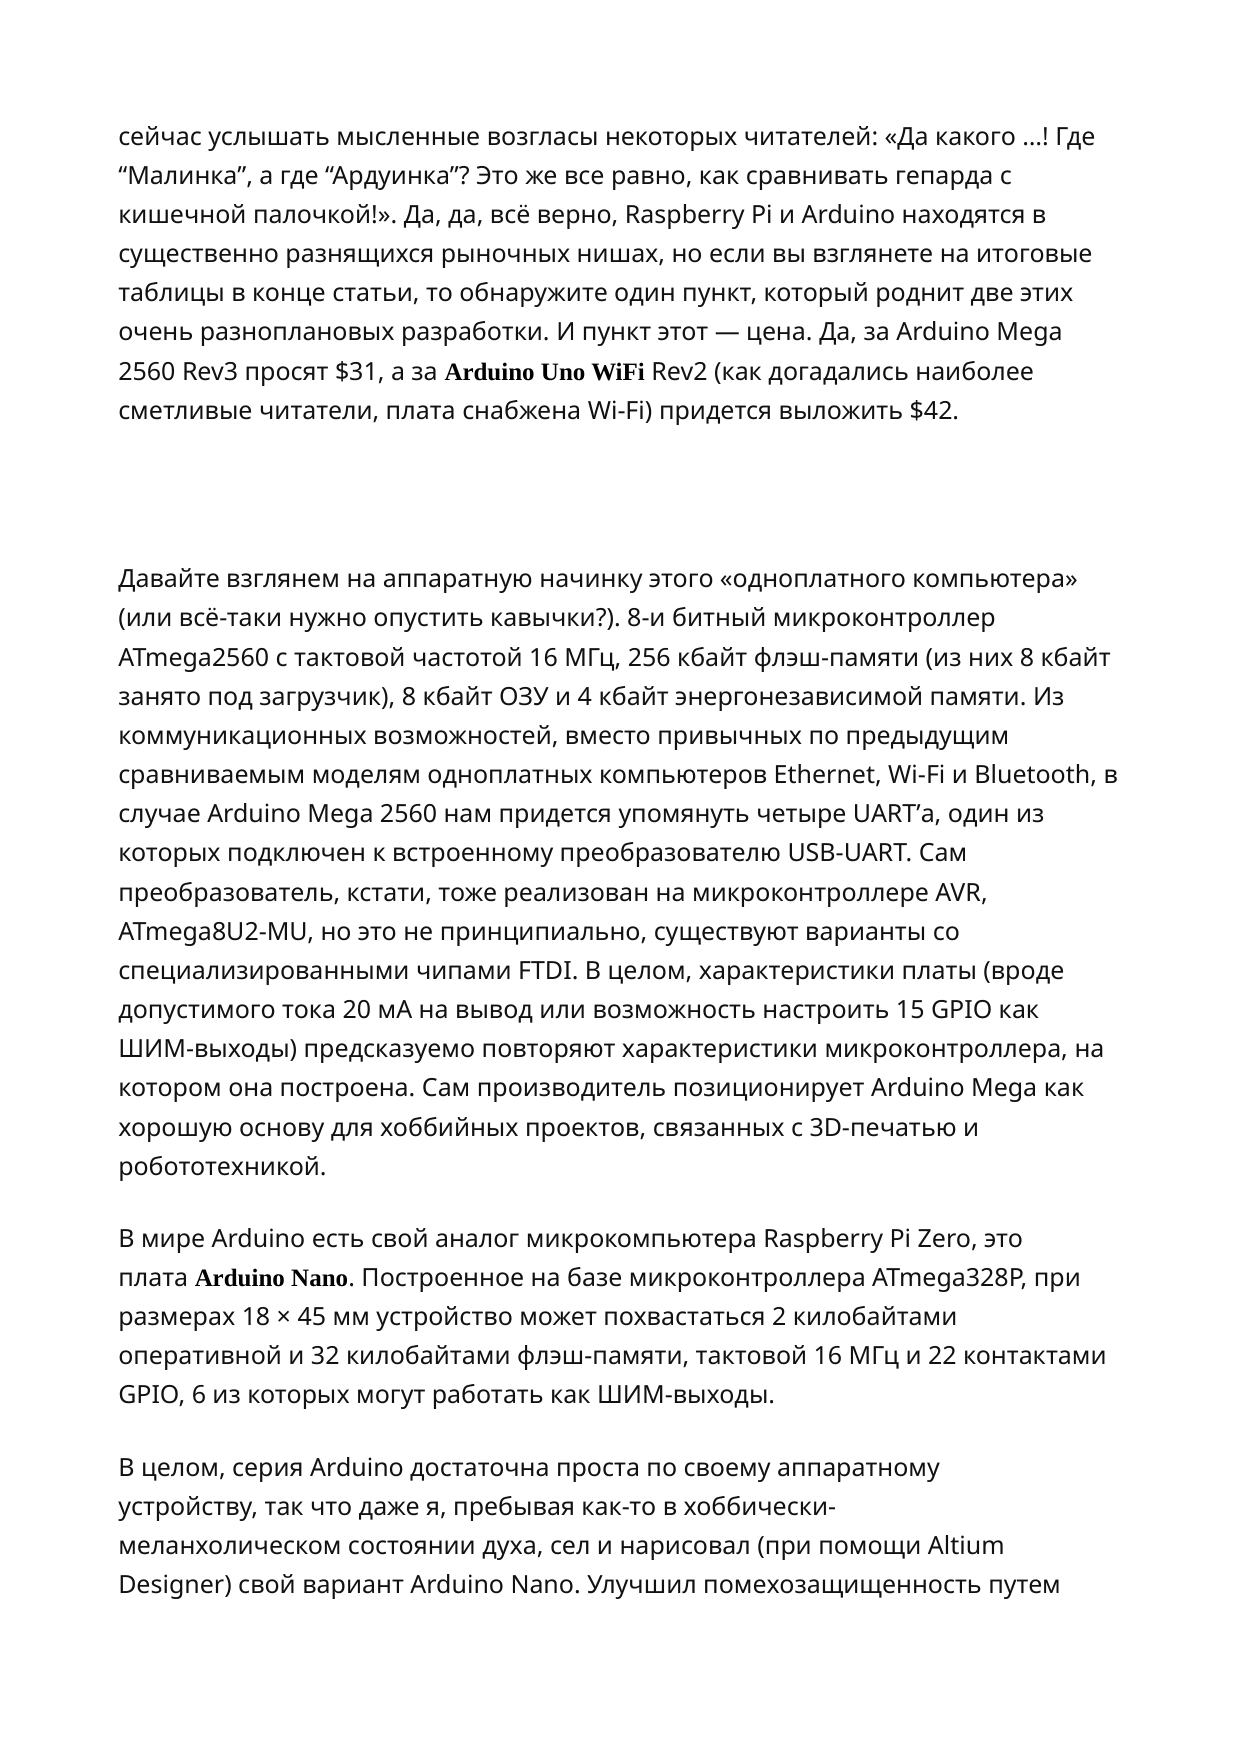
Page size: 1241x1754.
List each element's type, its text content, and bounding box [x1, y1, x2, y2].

text сейчас услышать мысленные возгласы некоторых читателей: «Да какого …! Где “Малинка”, а где “Ардуинка”? Это же все равно, как сравнивать гепарда с кишечной палочкой!». Да, да, всё верно, Raspberry Pi и Arduino находятся в существенно разнящихся рыночных нишах, но если вы взглянете на итоговые таблицы в конце статьи, то обнаружите один пункт, который роднит две этих очень разноплановых разработки. И пункт этот — цена. Да, за Arduino Mega 2560 Rev3 просят $31, а за Arduino Uno WiFi Rev2 (как догадались наиболее сметливые читатели, плата снабжена Wi-Fi) придется выложить $42. Давайте взглянем на аппаратную начинку этого «одноплатного компьютера» (или всё-таки нужно опустить кавычки?). 8-и битный микроконтроллер ATmega2560 с тактовой частотой 16 МГц, 256 кбайт флэш-памяти (из них 8 кбайт занято под загрузчик), 8 кбайт ОЗУ и 4 кбайт энергонезависимой памяти. Из коммуникационных возможностей, вместо привычных по предыдущим сравниваемым моделям одноплатных компьютеров Ethernet, Wi-Fi и Bluetooth, в случае Arduino Mega 2560 нам придется упомянуть четыре UART’а, один из которых подключен к встроенному преобразователю USB-UART. Сам преобразователь, кстати, тоже реализован на микроконтроллере AVR, ATmega8U2-MU, но это не принципиально, существуют варианты со специализированными чипами FTDI. В целом, характеристики платы (вроде допустимого тока 20 мА на вывод или возможность настроить 15 GPIO как ШИМ-выходы) предсказуемо повторяют характеристики микроконтроллера, на котором она построена. Сам производитель позиционирует Arduino Mega как хорошую основу для хоббийных проектов, связанных с 3D-печатью и робототехникой. В мире Arduino есть свой аналог микрокомпьютера Raspberry Pi Zero, это плата Arduino Nano. Построенное на базе микроконтроллера ATmega328P, при размерах 18 × 45 мм устройство может похвастаться 2 килобайтами оперативной и 32 килобайтами флэш-памяти, тактовой 16 МГц и 22 контактами GPIO, 6 из которых могут работать как ШИМ-выходы. В целом, серия Arduino достаточна проста по своему аппаратному устройству, так что даже я, пребывая как-то в хоббически-меланхолическом состоянии духа, сел и нарисовал (при помощи Altium Designer) свой вариант Arduino Nano. Улучшил помехозащищенность путем [118, 118, 1122, 1601]
